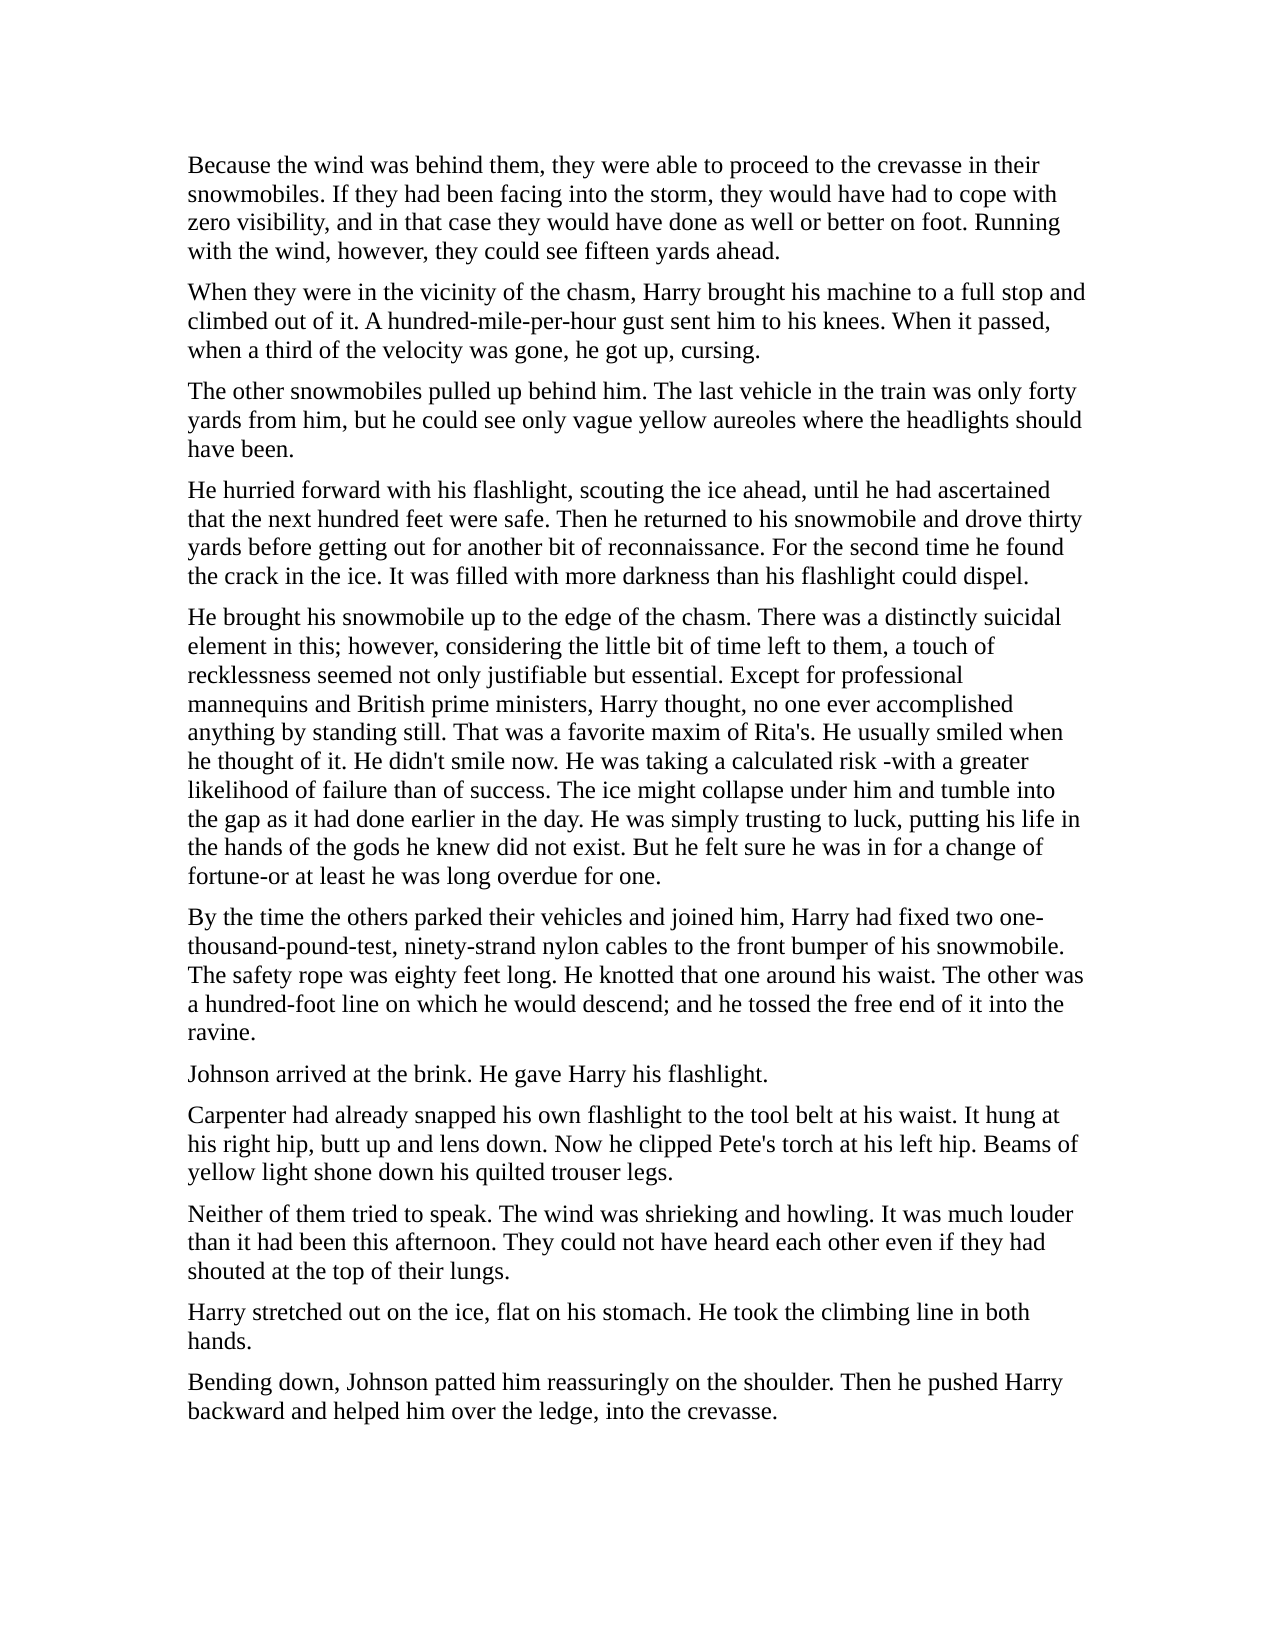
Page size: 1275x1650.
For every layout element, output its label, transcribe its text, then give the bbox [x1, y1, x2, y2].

text By the time the others parked their vehicles and joined him, Harry had fixed two one-thousand-pound-test, ninety-strand nylon cables to the front bumper of his snowmobile. The safety rope was eighty feet long. He knotted that one around his waist. The other was a hundred-foot line on which he would descend; and he tossed the free end of it into the ravine. [187, 902, 1087, 1046]
text Harry stretched out on the ice, flat on his stomach. He took the climbing line in both hands. [187, 1297, 1087, 1355]
text Carpenter had already snapped his own flashlight to the tool belt at his waist. It hung at his right hip, butt up and lens down. Now he clipped Pete's torch at his left hip. Beams of yellow light shone down his quilted trouser legs. [187, 1100, 1087, 1186]
text Bending down, Johnson patted him reassuringly on the shoulder. Then he pushed Harry backward and helped him over the ledge, into the crevasse. [187, 1367, 1087, 1425]
text When they were in the vicinity of the chasm, Harry brought his machine to a full stop and climbed out of it. A hundred-mile-per-hour gust sent him to his knees. When it passed, when a third of the velocity was gone, he got up, cursing. [187, 277, 1087, 364]
text The other snowmobiles pulled up behind him. The last vehicle in the train was only forty yards from him, but he could see only vague yellow aureoles where the headlights should have been. [187, 376, 1087, 462]
text He hurried forward with his flashlight, scouting the ice ahead, until he had ascertained that the next hundred feet were safe. Then he returned to his snowmobile and drove thirty yards before getting out for another bit of reconnaissance. For the second time he found the crack in the ice. It was filled with more darkness than his flashlight could dispel. [187, 475, 1087, 590]
text Johnson arrived at the brink. He gave Harry his flashlight. [187, 1059, 1087, 1087]
text Because the wind was behind them, they were able to proceed to the crevasse in their snowmobiles. If they had been facing into the storm, they would have had to cope with zero visibility, and in that case they would have done as well or better on foot. Running with the wind, however, they could see fifteen yards ahead. [187, 150, 1087, 265]
text Neither of them tried to speak. The wind was shrieking and howling. It was much louder than it had been this afternoon. They could not have heard each other even if they had shouted at the top of their lungs. [187, 1199, 1087, 1285]
text He brought his snowmobile up to the edge of the chasm. There was a distinctly suicidal element in this; however, considering the little bit of time left to them, a touch of recklessness seemed not only justifiable but essential. Except for professional mannequins and British prime ministers, Harry thought, no one ever accomplished anything by standing still. That was a favorite maxim of Rita's. He usually smiled when he thought of it. He didn't smile now. He was taking a calculated risk -with a greater likelihood of failure than of success. The ice might collapse under him and tumble into the gap as it had done earlier in the day. He was simply trusting to luck, putting his life in the hands of the gods he knew did not exist. But he felt sure he was in for a change of fortune-or at least he was long overdue for one. [187, 602, 1087, 890]
